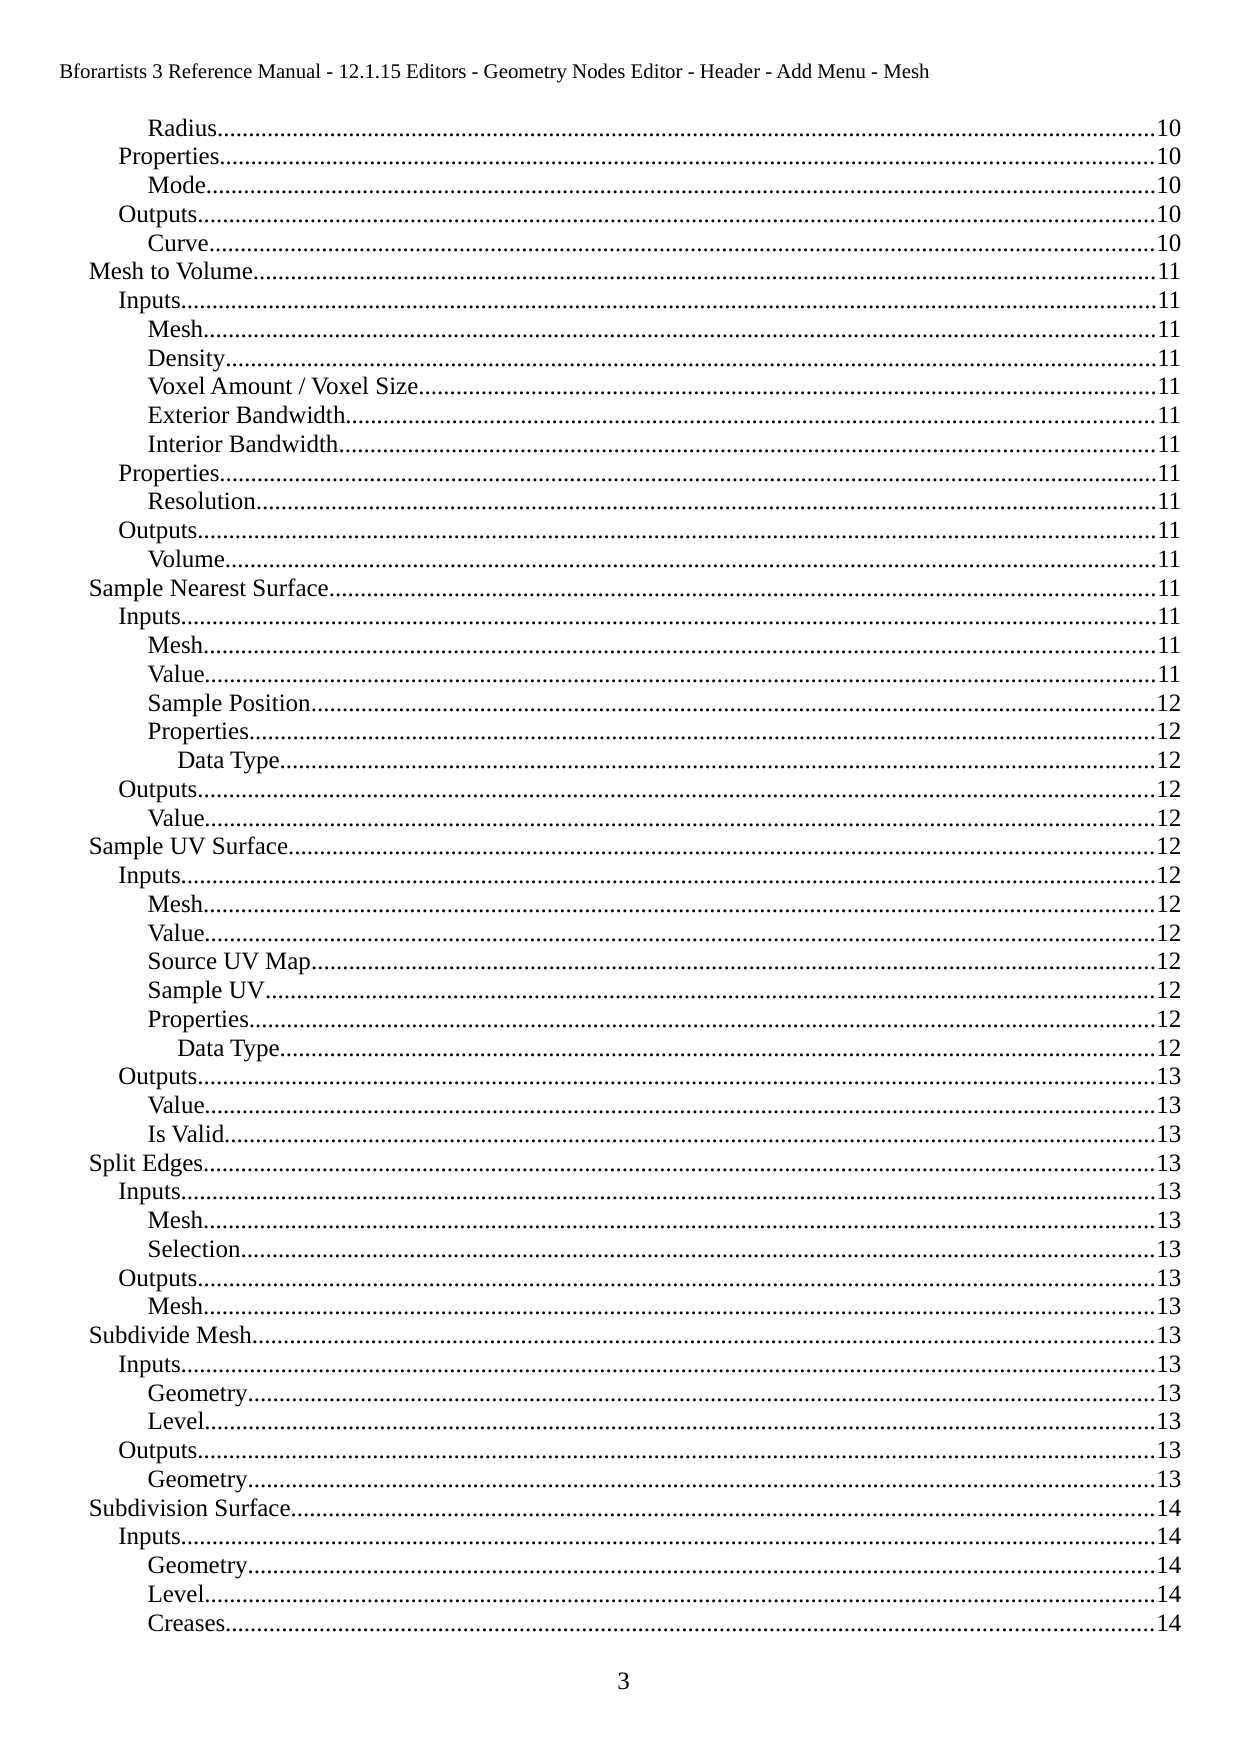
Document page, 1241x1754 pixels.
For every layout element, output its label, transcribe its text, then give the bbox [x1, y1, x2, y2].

text Outputs 12 [118, 774, 1181, 803]
text Data Type 12 [177, 745, 1181, 774]
text Inputs 14 [118, 1521, 1181, 1550]
text Mesh to Volume 11 [88, 256, 1181, 285]
text Value 12 [147, 918, 1181, 946]
text Volume 11 [147, 544, 1181, 573]
text Geometry 13 [147, 1464, 1181, 1493]
text Subdivide Mesh 13 [88, 1320, 1181, 1349]
text Voxel Amount / Voxel Size 11 [147, 371, 1181, 400]
text Outputs 13 [118, 1061, 1181, 1090]
text Mesh 11 [147, 314, 1181, 343]
text Level 14 [147, 1579, 1181, 1608]
text Mode 10 [147, 170, 1181, 199]
text Selection 13 [147, 1234, 1181, 1263]
text Mesh 13 [147, 1291, 1181, 1320]
text Resolution 11 [147, 486, 1181, 515]
text Is Valid 13 [147, 1119, 1181, 1148]
text Geometry 13 [147, 1378, 1181, 1406]
text Subdivision Surface 14 [88, 1493, 1181, 1521]
text Level 13 [147, 1406, 1181, 1435]
text Properties 12 [147, 1004, 1181, 1033]
text Value 12 [147, 803, 1181, 831]
text Outputs 13 [118, 1435, 1181, 1464]
text Inputs 12 [118, 860, 1181, 889]
text Exterior Bandwidth 11 [147, 400, 1181, 429]
text Radius 10 [147, 113, 1181, 141]
text Source UV Map 12 [147, 946, 1181, 975]
text Sample UV Surface 12 [88, 831, 1181, 860]
text Mesh 11 [147, 630, 1181, 659]
text Sample UV 12 [147, 975, 1181, 1004]
text Sample Nearest Surface 11 [88, 573, 1181, 601]
text Inputs 13 [118, 1349, 1181, 1378]
text Outputs 11 [118, 515, 1181, 544]
text Mesh 12 [147, 889, 1181, 918]
text Outputs 10 [118, 199, 1181, 228]
text Outputs 13 [118, 1263, 1181, 1291]
text Properties 11 [118, 458, 1181, 486]
text Sample Position 12 [147, 688, 1181, 716]
text Mesh 13 [147, 1205, 1181, 1234]
text Value 13 [147, 1090, 1181, 1119]
text Interior Bandwidth 11 [147, 429, 1181, 458]
text Data Type 12 [177, 1033, 1181, 1061]
text Properties 12 [147, 716, 1181, 745]
text Creases 14 [147, 1608, 1181, 1636]
text Value 11 [147, 659, 1181, 688]
text Geometry 14 [147, 1550, 1181, 1579]
text Split Edges 13 [88, 1148, 1181, 1176]
text Properties 10 [118, 141, 1181, 170]
text Density 11 [147, 343, 1181, 371]
text Inputs 13 [118, 1176, 1181, 1205]
text Inputs 11 [118, 601, 1181, 630]
text Inputs 11 [118, 285, 1181, 314]
text Curve 10 [147, 228, 1181, 256]
